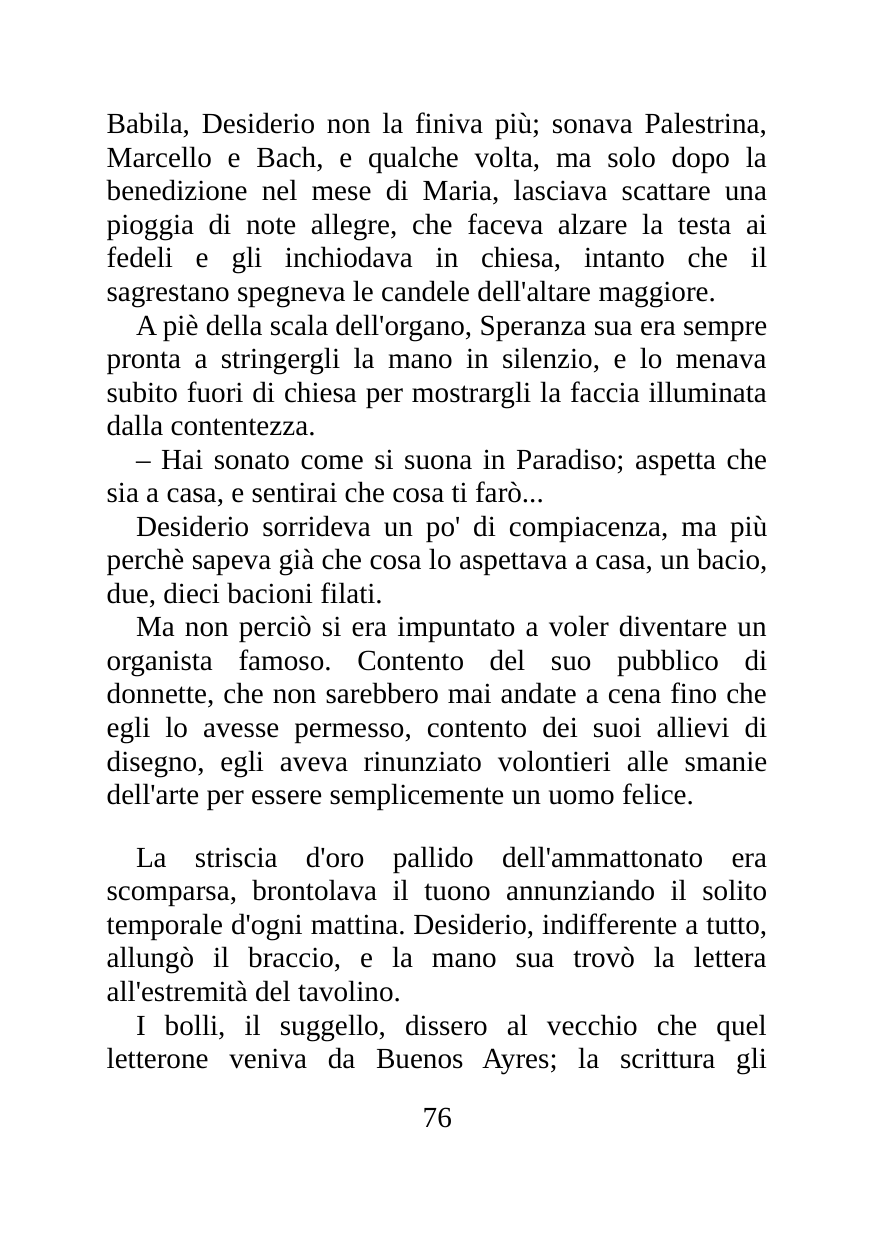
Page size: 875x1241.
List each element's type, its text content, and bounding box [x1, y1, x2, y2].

text I bolli, il suggello, dissero al vecchio che quel letterone veniva da Buenos Ayres; la scrittura gli [106, 1008, 768, 1075]
text Ma non perciò si era impuntato a voler diventare un organista famoso. Contento del suo pubblico di donnette, che non sarebbero mai andate a cena fino che egli lo avesse permesso, contento dei suoi allievi di disegno, egli aveva rinunziato volontieri alle smanie dell'arte per essere semplicemente un uomo felice. [106, 609, 768, 811]
text La striscia d'oro pallido dell'ammattonato era scomparsa, brontolava il tuono annunziando il solito temporale d'ogni mattina. Desiderio, indifferente a tutto, allungò il braccio, e la mano sua trovò la lettera all'estremità del tavolino. [106, 840, 768, 1008]
text Babila, Desiderio non la finiva più; sonava Palestrina, Marcello e Bach, e qualche volta, ma solo dopo la benedizione nel mese di Maria, lasciava scattare una pioggia di note allegre, che faceva alzare la testa ai fedeli e gli inchiodava in chiesa, intanto che il sagrestano spegneva le candele dell'altare maggiore. [106, 106, 768, 308]
text Desiderio sorrideva un po' di compiacenza, ma più perchè sapeva già che cosa lo aspettava a casa, un bacio, due, dieci bacioni filati. [106, 509, 768, 609]
text A piè della scala dell'organo, Speranza sua era sempre pronta a stringergli la mano in silenzio, e lo menava subito fuori di chiesa per mostrargli la faccia illuminata dalla contentezza. [106, 308, 768, 442]
text ‒ Hai sonato come si suona in Paradiso; aspetta che sia a casa, e sentirai che cosa ti farò... [106, 442, 768, 509]
